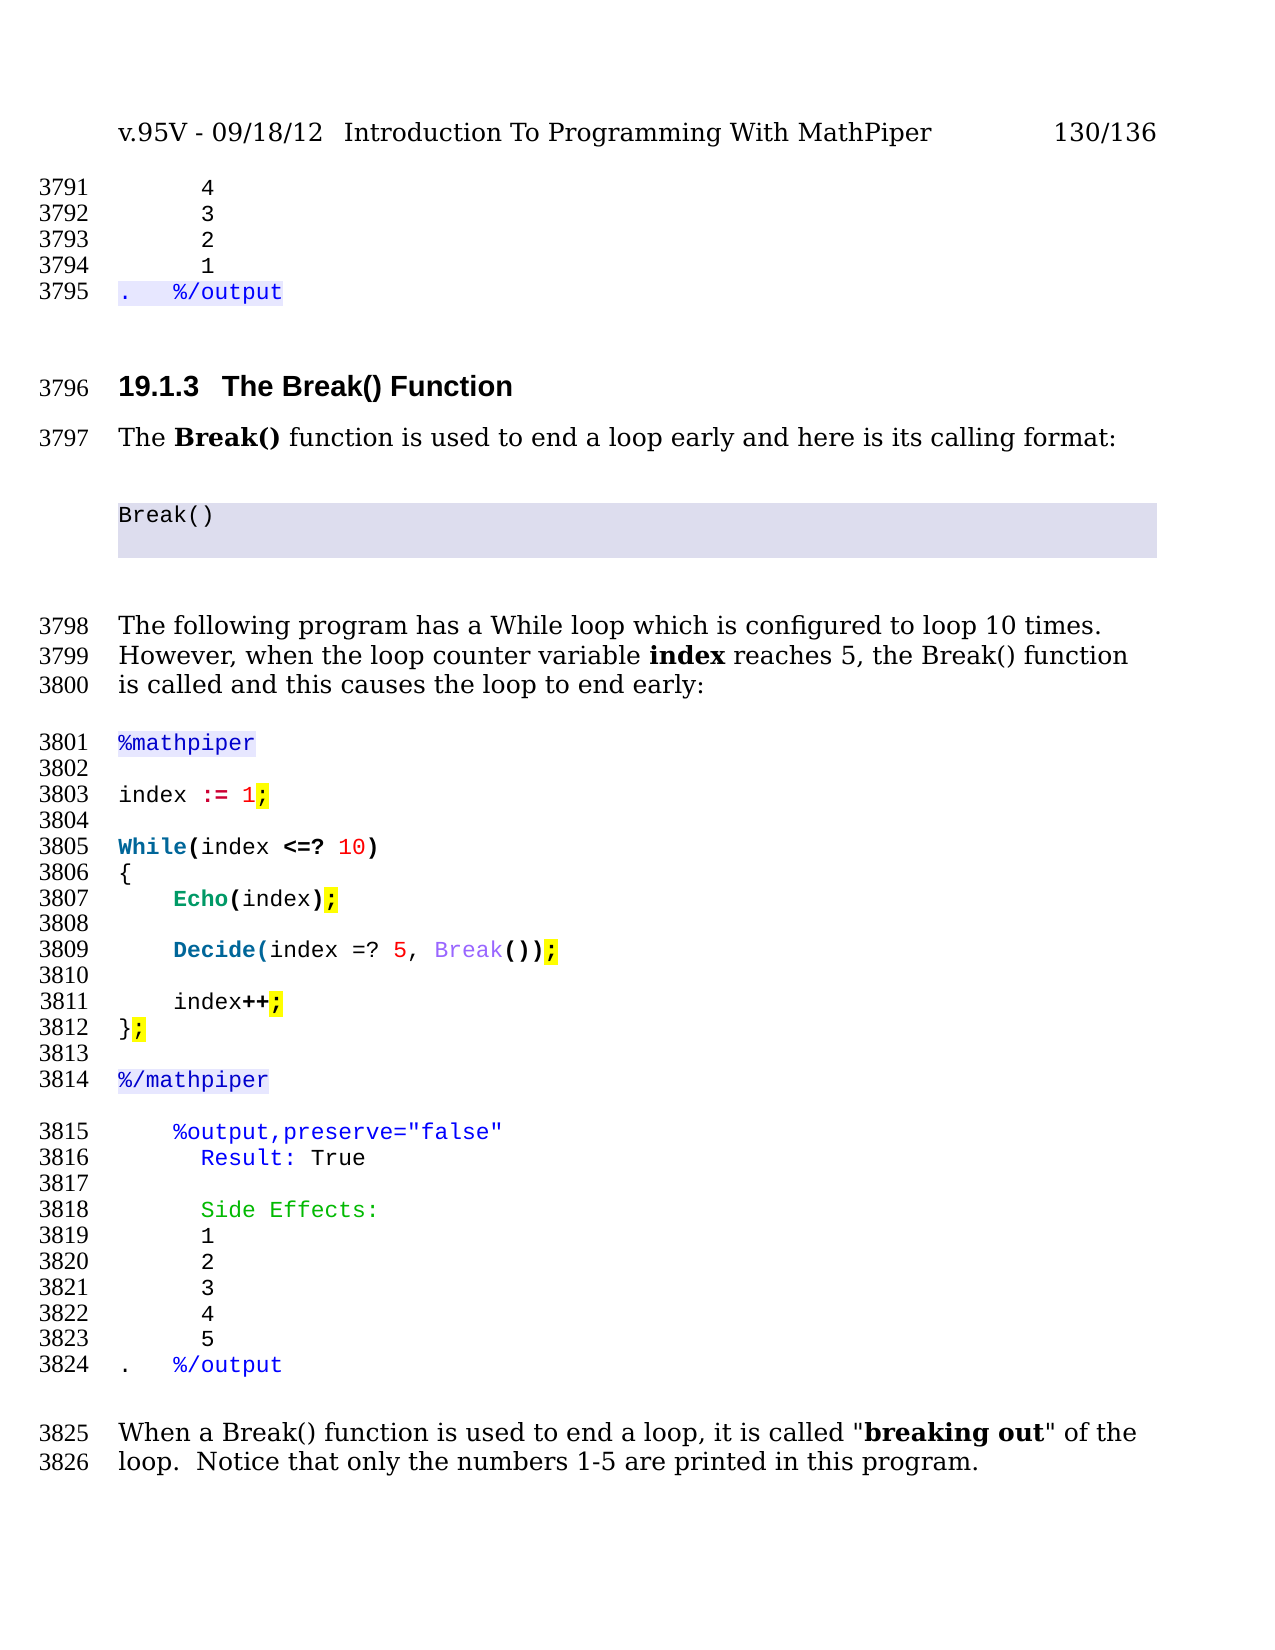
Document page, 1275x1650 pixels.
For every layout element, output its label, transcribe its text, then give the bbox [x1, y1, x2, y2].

text 4 [118, 1302, 1157, 1328]
text %output,preserve="false" [118, 1120, 1157, 1146]
table_header Break() [118, 503, 1157, 558]
text 1 [118, 254, 1157, 281]
text index++; [118, 991, 1157, 1017]
text %mathpiper [118, 731, 1157, 757]
text Echo(index); [118, 887, 1157, 913]
text { [118, 861, 1157, 887]
text 1 [118, 1224, 1157, 1250]
text . %/output [118, 1354, 1157, 1380]
text 3 [118, 1276, 1157, 1302]
text The following program has a While loop which is configured to loop 10 times. However, when the loop counter variable index reaches 5, the Break() function is called and this causes the loop to end early: [118, 612, 1157, 699]
text When a Break() function is used to end a loop, it is called "breaking out" of the loop. Notice that only the numbers 1-5 are printed in this program. [118, 1418, 1157, 1477]
text 3 [118, 203, 1157, 229]
text 5 [118, 1328, 1157, 1354]
text While(index <=? 10) [118, 835, 1157, 861]
text Side Effects: [118, 1198, 1157, 1224]
subtitle The Break() Function [118, 369, 1157, 402]
text . %/output [118, 281, 1157, 306]
text }; [118, 1017, 1157, 1042]
text The Break() function is used to end a loop early and here is its calling format: [118, 423, 1157, 453]
text %/mathpiper [118, 1068, 1157, 1094]
text 2 [118, 1250, 1157, 1276]
text 4 [118, 177, 1157, 203]
text Decide(index =? 5, Break()); [118, 939, 1157, 965]
text index := 1; [118, 783, 1157, 809]
text Result: True [118, 1146, 1157, 1172]
text 2 [118, 229, 1157, 254]
